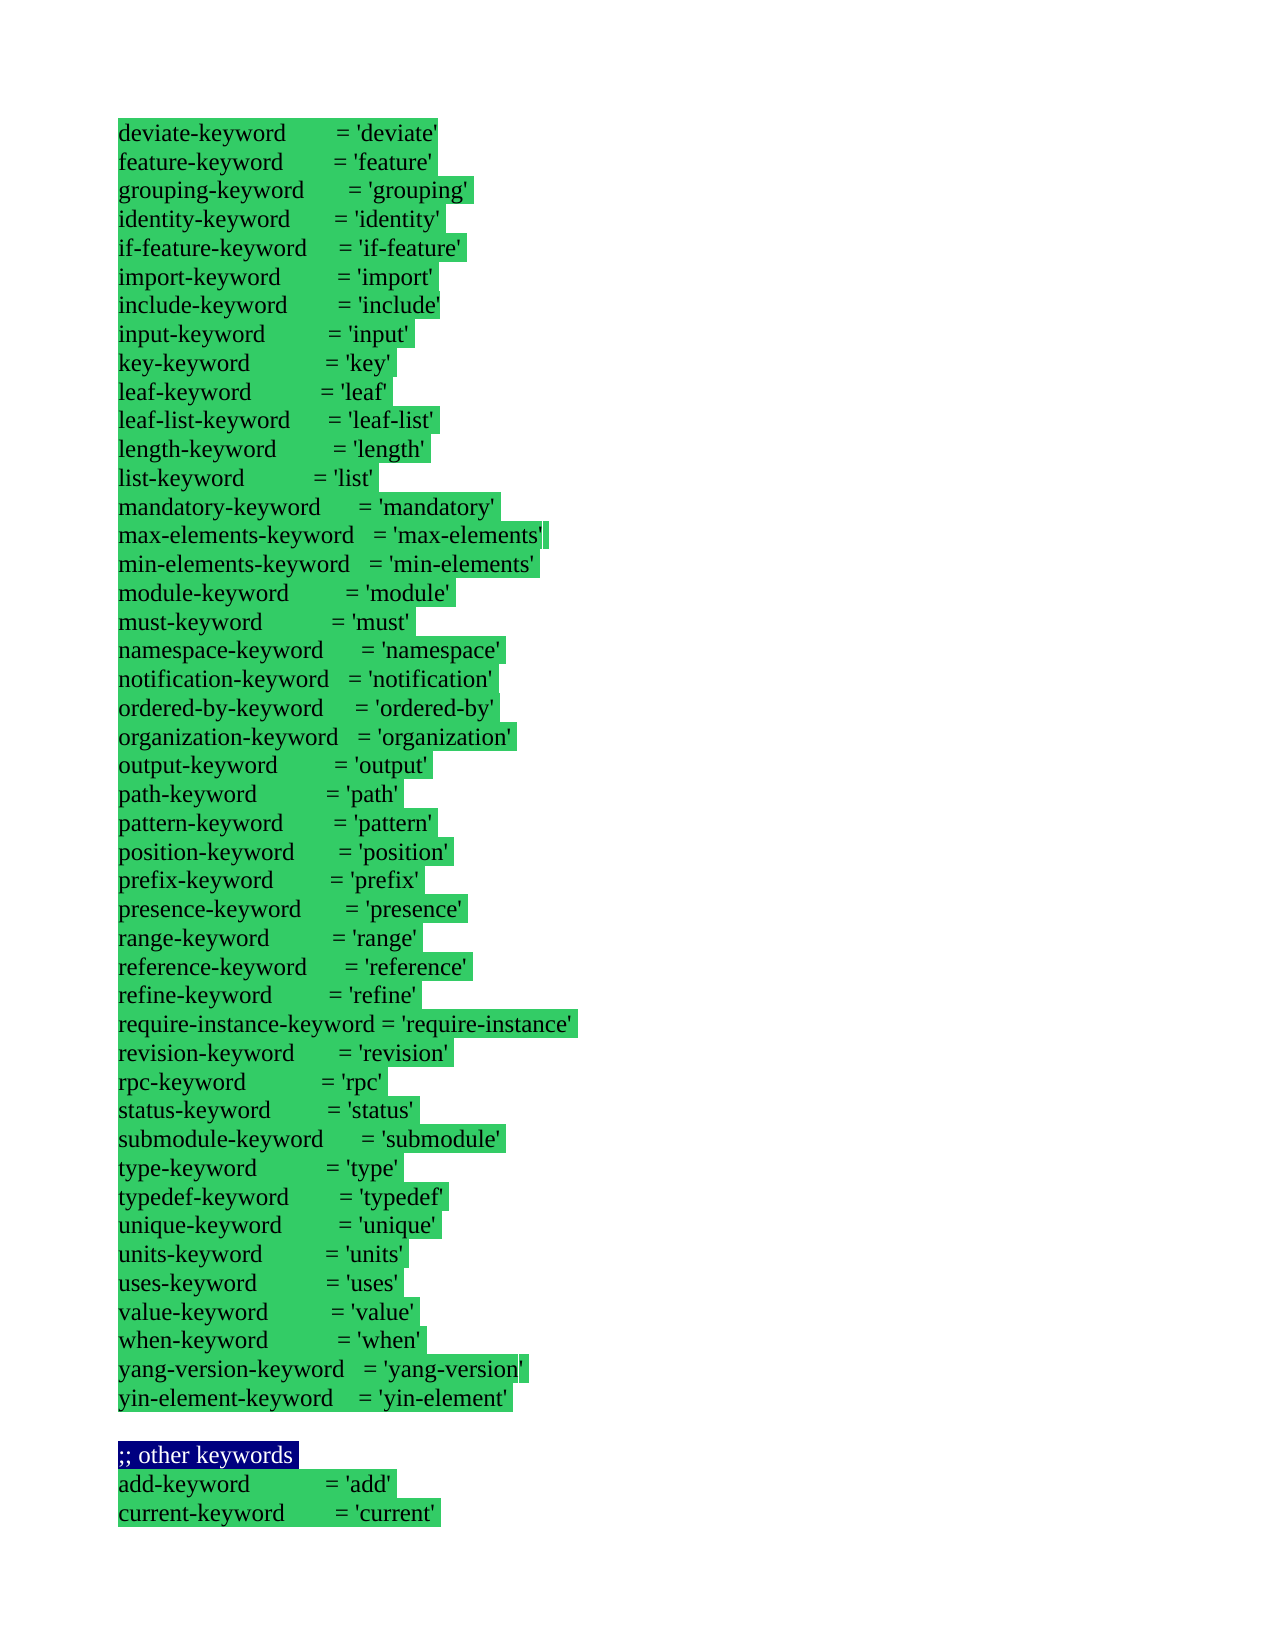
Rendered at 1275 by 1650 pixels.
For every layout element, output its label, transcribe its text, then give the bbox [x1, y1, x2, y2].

text rpc-keyword = 'rpc' [118, 1067, 1157, 1096]
text refine-keyword = 'refine' [118, 981, 1157, 1009]
text ordered-by-keyword = 'ordered-by' [118, 693, 1157, 722]
text must-keyword = 'must' [118, 607, 1157, 636]
text output-keyword = 'output' [118, 751, 1157, 779]
text position-keyword = 'position' [118, 837, 1157, 866]
text if-feature-keyword = 'if-feature' [118, 233, 1157, 262]
text list-keyword = 'list' [118, 463, 1157, 492]
text require-instance-keyword = 'require-instance' [118, 1009, 1157, 1038]
text organization-keyword = 'organization' [118, 722, 1157, 751]
text length-keyword = 'length' [118, 434, 1157, 463]
text range-keyword = 'range' [118, 923, 1157, 952]
text mandatory-keyword = 'mandatory' [118, 492, 1157, 521]
text namespace-keyword = 'namespace' [118, 636, 1157, 664]
text uses-keyword = 'uses' [118, 1268, 1157, 1297]
text submodule-keyword = 'submodule' [118, 1124, 1157, 1153]
text value-keyword = 'value' [118, 1297, 1157, 1326]
text when-keyword = 'when' [118, 1326, 1157, 1354]
text reference-keyword = 'reference' [118, 952, 1157, 981]
text prefix-keyword = 'prefix' [118, 866, 1157, 894]
text yin-element-keyword = 'yin-element' [118, 1383, 1157, 1412]
text leaf-keyword = 'leaf' [118, 377, 1157, 406]
text add-keyword = 'add' [118, 1469, 1157, 1498]
text typedef-keyword = 'typedef' [118, 1182, 1157, 1211]
text ;; other keywords [118, 1441, 1157, 1469]
text pattern-keyword = 'pattern' [118, 808, 1157, 837]
text grouping-keyword = 'grouping' [118, 176, 1157, 204]
text type-keyword = 'type' [118, 1153, 1157, 1182]
text status-keyword = 'status' [118, 1096, 1157, 1124]
text input-keyword = 'input' [118, 319, 1157, 348]
text current-keyword = 'current' [118, 1498, 1157, 1527]
text import-keyword = 'import' [118, 262, 1157, 291]
text deviate-keyword = 'deviate' [118, 118, 1157, 147]
text feature-keyword = 'feature' [118, 147, 1157, 176]
text unique-keyword = 'unique' [118, 1211, 1157, 1239]
text units-keyword = 'units' [118, 1239, 1157, 1268]
text yang-version-keyword = 'yang-version' [118, 1354, 1157, 1383]
text min-elements-keyword = 'min-elements' [118, 549, 1157, 578]
text notification-keyword = 'notification' [118, 664, 1157, 693]
text identity-keyword = 'identity' [118, 204, 1157, 233]
text key-keyword = 'key' [118, 348, 1157, 377]
text presence-keyword = 'presence' [118, 894, 1157, 923]
text path-keyword = 'path' [118, 779, 1157, 808]
text module-keyword = 'module' [118, 578, 1157, 607]
text max-elements-keyword = 'max-elements' [118, 521, 1157, 549]
text revision-keyword = 'revision' [118, 1038, 1157, 1067]
text include-keyword = 'include' [118, 291, 1157, 319]
text leaf-list-keyword = 'leaf-list' [118, 406, 1157, 434]
